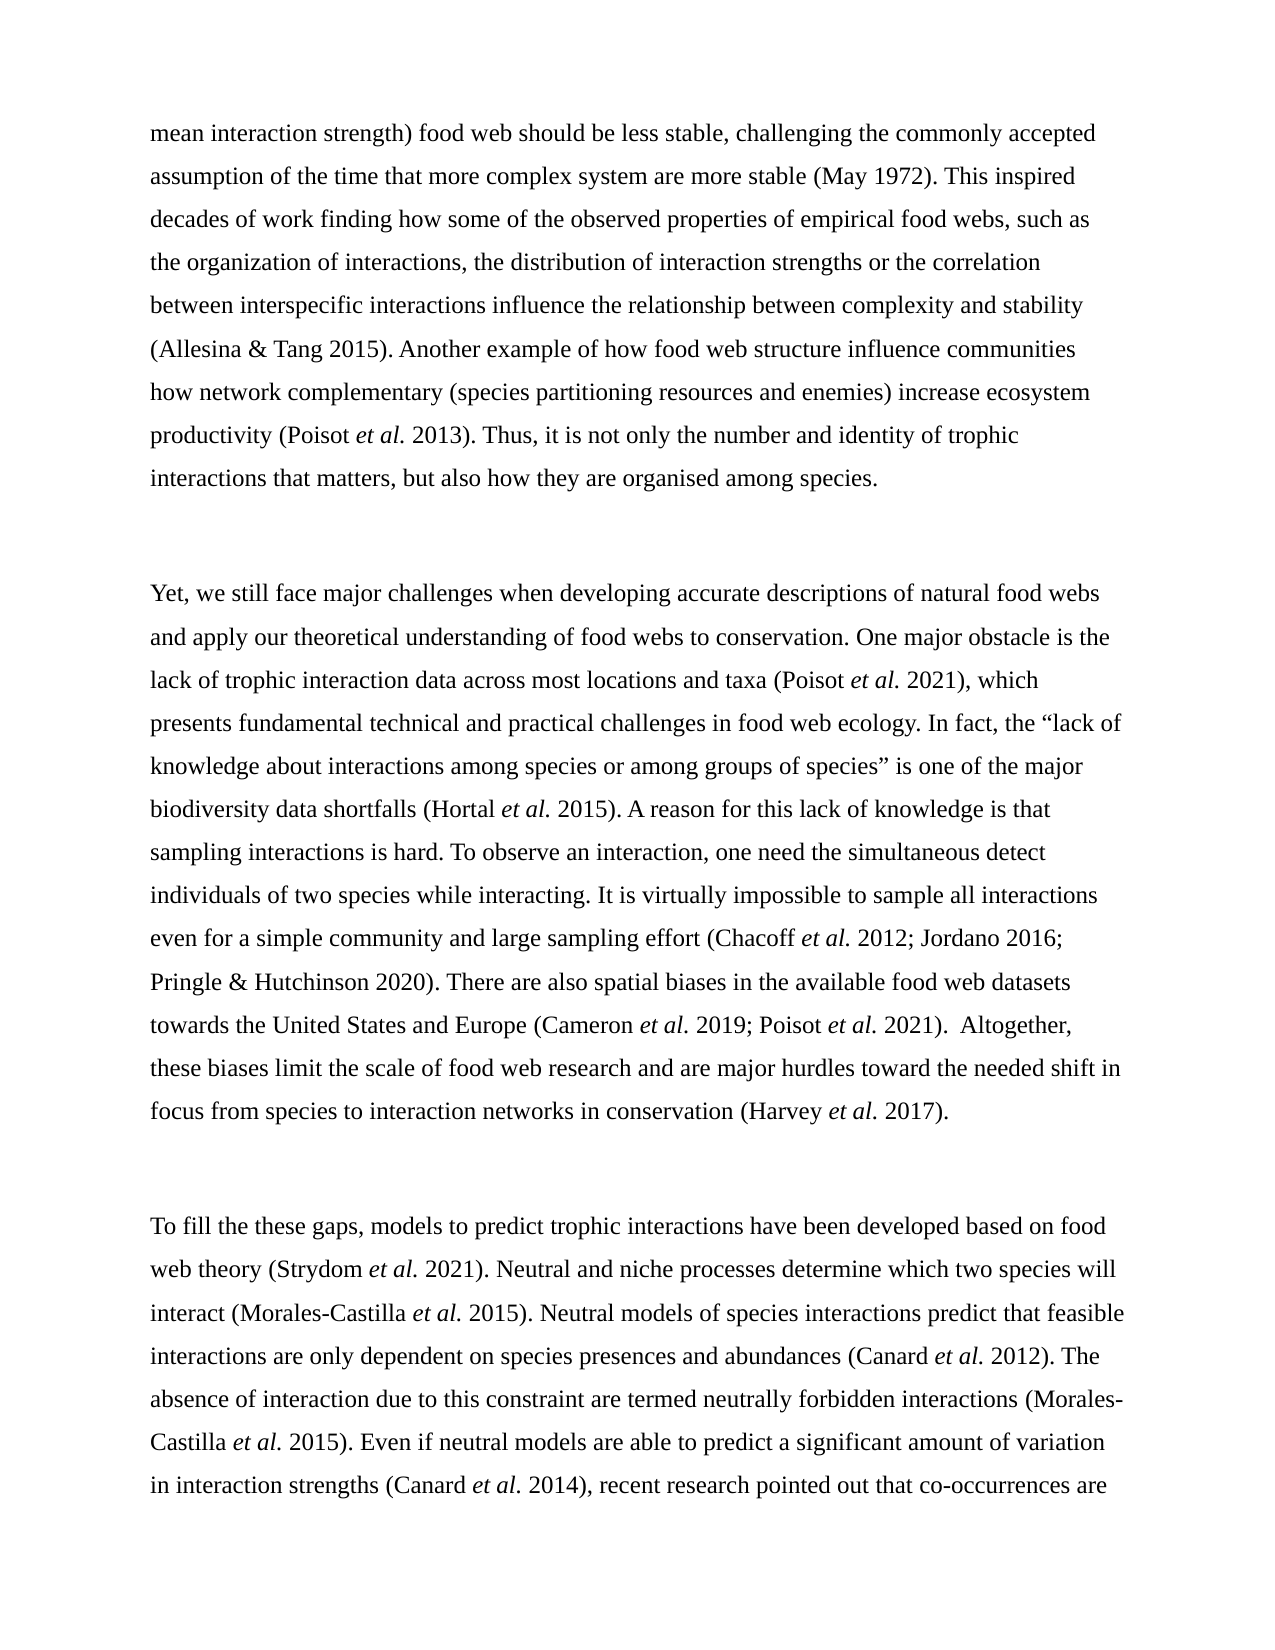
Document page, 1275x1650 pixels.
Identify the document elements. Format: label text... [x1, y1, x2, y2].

text To fill the these gaps, models to predict trophic interactions have been developed based on food web theory (Strydom et al. 2021). Neutral and niche processes determine which two species will interact (Morales-Castilla et al. 2015). Neutral models of species interactions predict that feasible interactions are only dependent on species presences and abundances (Canard et al. 2012). The absence of interaction due to this constraint are termed neutrally forbidden interactions (Morales-Castilla et al. 2015). Even if neutral models are able to predict a significant amount of variation in interaction strengths (Canard et al. 2014), recent research pointed out that co-occurrences are [150, 1211, 1125, 1499]
text Yet, we still face major challenges when developing accurate descriptions of natural food webs and apply our theoretical understanding of food webs to conservation. One major obstacle is the lack of trophic interaction data across most locations and taxa (Poisot et al. 2021), which presents fundamental technical and practical challenges in food web ecology. In fact, the “lack of knowledge about interactions among species or among groups of species” is one of the major biodiversity data shortfalls (Hortal et al. 2015). A reason for this lack of knowledge is that sampling interactions is hard. To observe an interaction, one need the simultaneous detect individuals of two species while interacting. It is virtually impossible to sample all interactions even for a simple community and large sampling effort (Chacoff et al. 2012; Jordano 2016; Pringle & Hutchinson 2020). There are also spatial biases in the available food web datasets towards the United States and Europe (Cameron et al. 2019; Poisot et al. 2021). Altogether, these biases limit the scale of food web research and are major hurdles toward the needed shift in focus from species to interaction networks in conservation (Harvey et al. 2017). [150, 578, 1125, 1125]
text mean interaction strength) food web should be less stable, challenging the commonly accepted assumption of the time that more complex system are more stable (May 1972). This inspired decades of work finding how some of the observed properties of empirical food webs, such as the organization of interactions, the distribution of interaction strengths or the correlation between interspecific interactions influence the relationship between complexity and stability (Allesina & Tang 2015). Another example of how food web structure influence communities how network complementary (species partitioning resources and enemies) increase ecosystem productivity (Poisot et al. 2013). Thus, it is not only the number and identity of trophic interactions that matters, but also how they are organised among species. [150, 118, 1125, 492]
